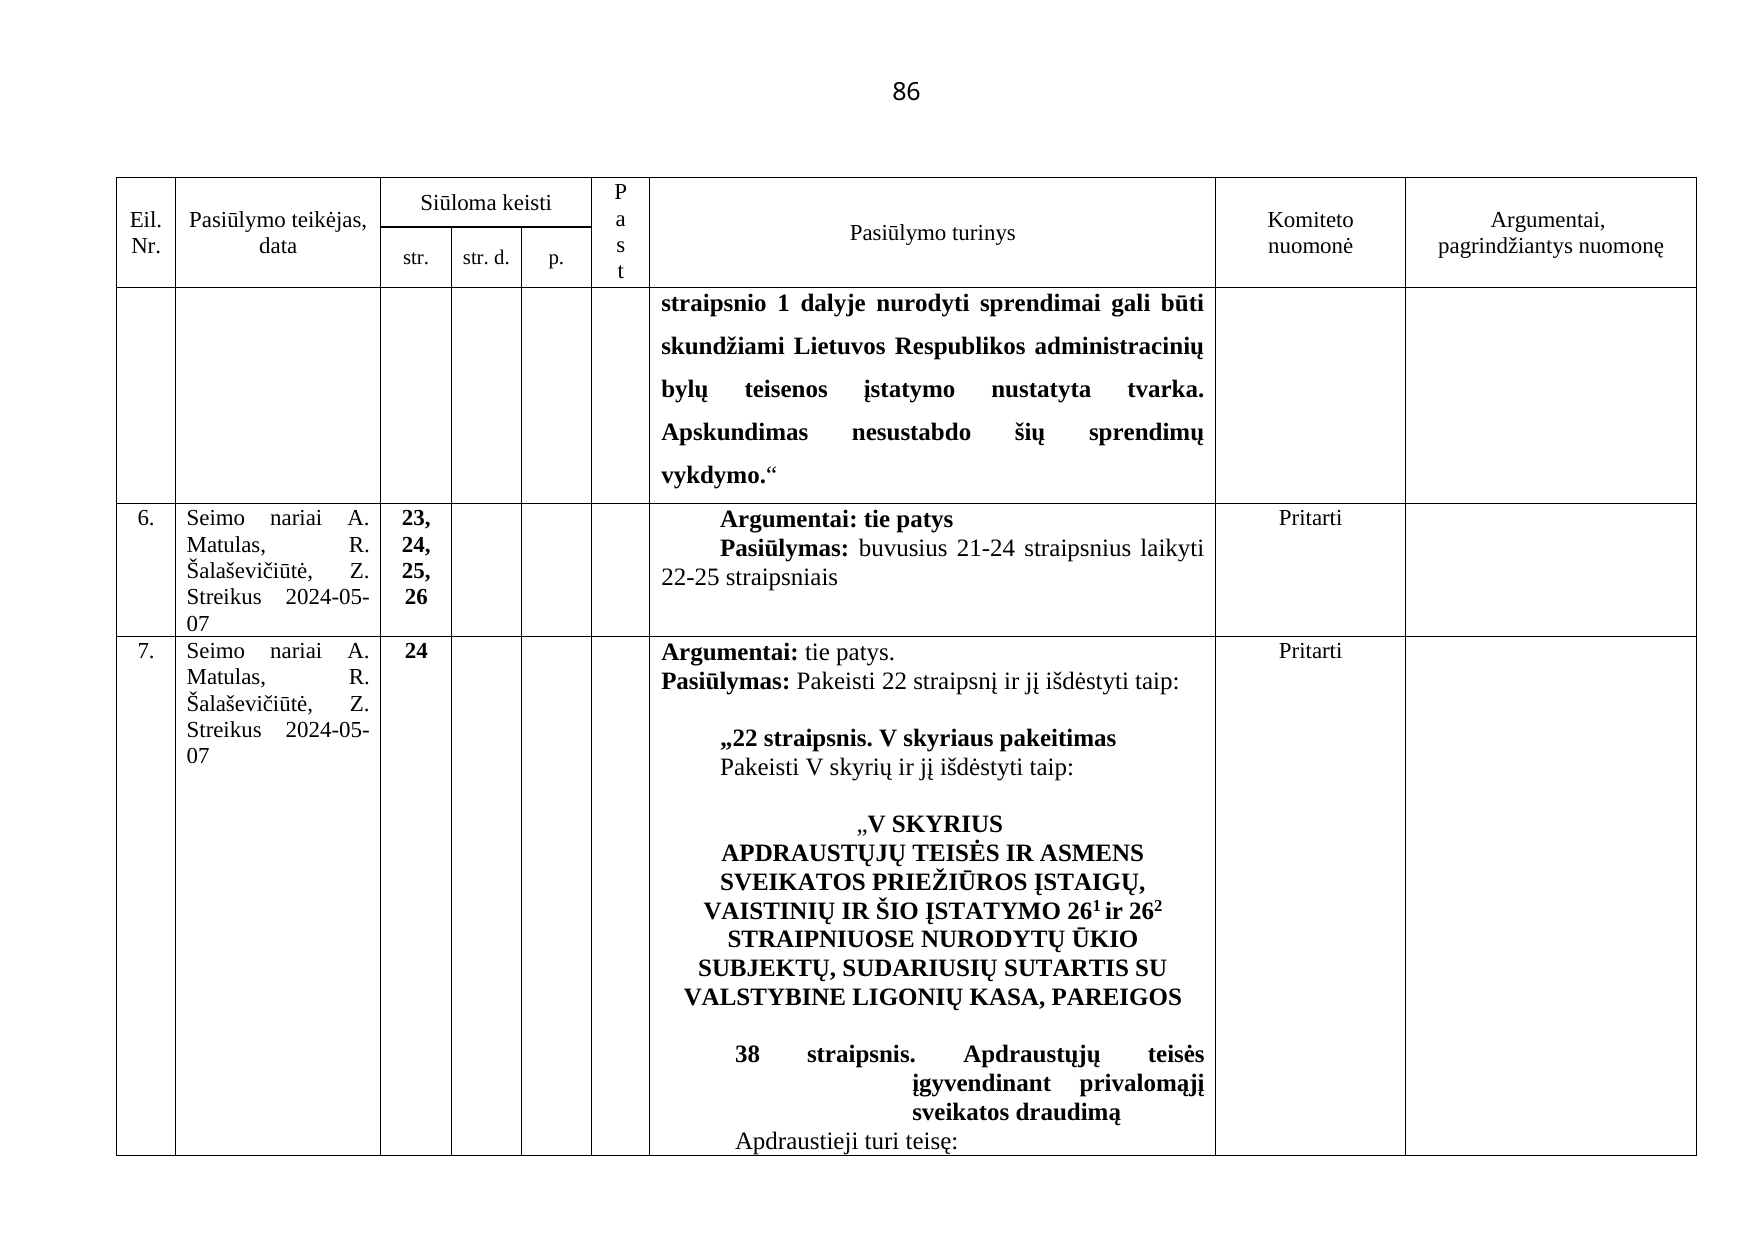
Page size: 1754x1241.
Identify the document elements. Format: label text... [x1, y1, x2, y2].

table_cell [452, 637, 521, 1154]
table_cell [452, 504, 521, 636]
table_cell [522, 288, 591, 503]
table_cell 7. [117, 637, 175, 1154]
table_cell [592, 504, 649, 636]
table_cell [381, 288, 451, 503]
table_cell Argumentai: tie patys. Pasiūlymas: Pakeisti 22 straipsnį ir jį išdėstyti taip: „22 straipsnis. V skyriaus pakeitimas Pakeisti V skyrių ir jį išdėstyti taip: „V SKYRIUS APDRAUSTŲJŲ TEISĖS IR ASMENS SVEIKATOS PRIEŽIŪROS ĮSTAIGŲ, VAISTINIŲ IR ŠIO ĮSTATYMO 261 ir 262 STRAIPNIUOSE NURODYTŲ ŪKIO SUBJEKTŲ, SUDARIUSIŲ SUTARTIS SU VALSTYBINE LIGONIŲ KASA, PAREIGOS 38 straipsnis. Apdraustųjų teisės įgyvendinant privalomąjį sveikatos draudimą Apdraustieji turi teisę: [650, 637, 1215, 1154]
table_header Siūloma keisti [381, 178, 591, 226]
table_cell str. d. [452, 228, 521, 287]
table_cell [592, 637, 649, 1154]
table_cell straipsnio 1 dalyje nurodyti sprendimai gali būti skundžiami Lietuvos Respublikos administracinių bylų teisenos įstatymo nustatyta tvarka. Apskundimas nesustabdo šių sprendimų vykdymo.“ [650, 288, 1215, 503]
table_header Pasiūlymo teikėjas, data [176, 178, 380, 287]
table_cell Pritarti [1216, 637, 1405, 1154]
table_header Eil. Nr. [117, 178, 175, 287]
table_cell Seimo nariai A. Matulas, R. Šalaševičiūtė, Z. Streikus 2024-05-07 [176, 637, 380, 1154]
table_cell Argumentai: tie patys Pasiūlymas: buvusius 21-24 straipsnius laikyti 22-25 straipsniais [650, 504, 1215, 636]
table_cell [522, 504, 591, 636]
table_cell [1406, 637, 1696, 1154]
table_cell [117, 288, 175, 503]
table_header Komiteto nuomonė [1216, 178, 1405, 287]
table_cell [452, 288, 521, 503]
table_cell Seimo nariai A. Matulas, R. Šalaševičiūtė, Z. Streikus 2024-05-07 [176, 504, 380, 636]
table_cell [592, 288, 649, 503]
table_cell [522, 637, 591, 1154]
table_cell [1406, 288, 1696, 503]
table_cell str. [381, 228, 451, 287]
table_cell [1216, 288, 1405, 503]
table_cell p. [522, 228, 591, 287]
table_cell [176, 288, 380, 503]
table_header Pasiūlymo turinys [650, 178, 1215, 287]
table_cell 24 [381, 637, 451, 1154]
table_cell Pritarti [1216, 504, 1405, 636]
table_header Pastabos [592, 178, 649, 287]
table_cell [1406, 504, 1696, 636]
table_cell 23, 24, 25, 26 [381, 504, 451, 636]
table_cell 6. [117, 504, 175, 636]
table_header Argumentai, pagrindžiantys nuomonę [1406, 178, 1696, 287]
